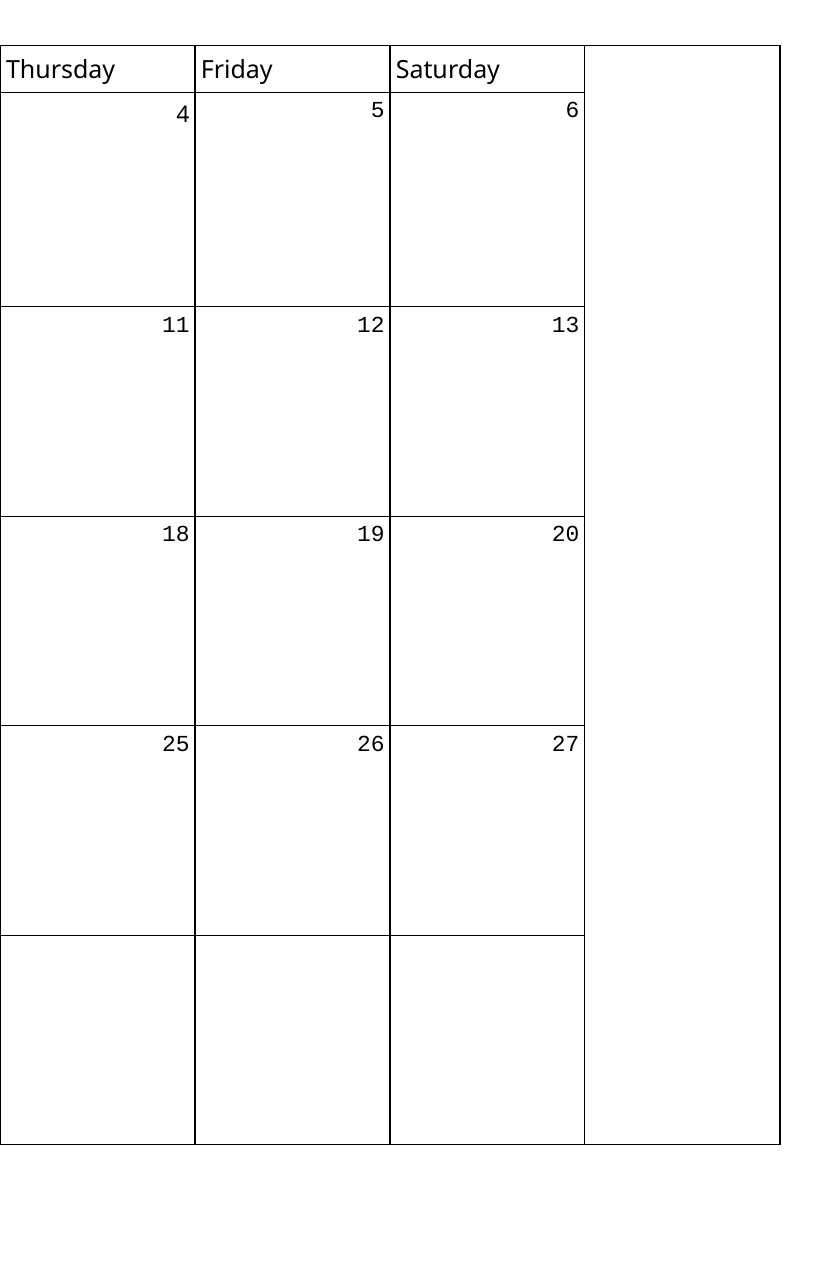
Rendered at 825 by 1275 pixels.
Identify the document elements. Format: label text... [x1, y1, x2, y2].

table_header Thursday [1, 46, 194, 92]
table_cell 19 [196, 517, 389, 725]
table_cell [1, 936, 194, 1144]
table_cell 4 [1, 93, 194, 306]
table_header [585, 46, 779, 1144]
table_cell 18 [1, 517, 194, 725]
table_cell 26 [196, 726, 389, 935]
table_cell 6 [391, 93, 584, 306]
table_cell 11 [1, 307, 194, 516]
table_cell 13 [391, 307, 584, 516]
table_header Saturday [391, 46, 584, 92]
table_header Friday [196, 46, 389, 92]
table_cell 5 [196, 93, 389, 306]
table_cell 20 [391, 517, 584, 725]
table_cell 12 [196, 307, 389, 516]
table_cell 25 [1, 726, 194, 935]
table_cell 27 [391, 726, 584, 935]
table_cell [391, 936, 584, 1144]
table_cell [196, 936, 389, 1144]
